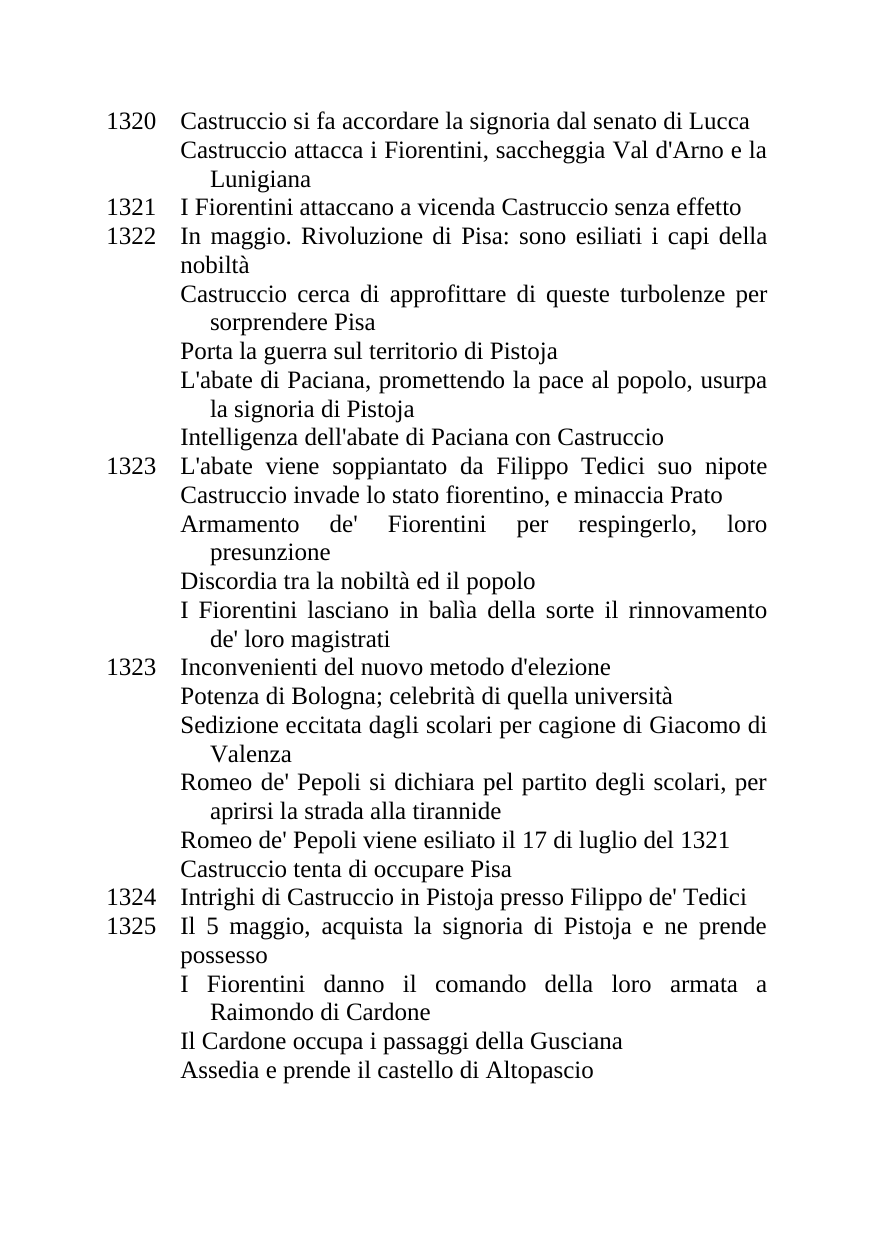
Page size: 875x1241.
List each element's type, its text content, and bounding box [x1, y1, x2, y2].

text 1323 Inconvenienti del nuovo metodo d'elezione [106, 652, 768, 681]
text 1325 Il 5 maggio, acquista la signoria di Pistoja e ne prende possesso [106, 911, 768, 969]
text 1324 Intrighi di Castruccio in Pistoja presso Filippo de' Tedici [106, 882, 768, 911]
text 1320 Castruccio si fa accordare la signoria dal senato di Lucca [106, 106, 768, 135]
text Castruccio attacca i Fiorentini, saccheggia Val d'Arno e la Lunigiana [180, 135, 768, 192]
text Castruccio cerca di approfittare di queste turbolenze per sorprendere Pisa [180, 279, 768, 336]
text Assedia e prende il castello di Altopascio [180, 1055, 768, 1084]
text L'abate di Paciana, promettendo la pace al popolo, usurpa la signoria di Pistoja [180, 365, 768, 422]
text Potenza di Bologna; celebrità di quella università [180, 681, 768, 710]
text Intelligenza dell'abate di Paciana con Castruccio [180, 422, 768, 451]
text Sedizione eccitata dagli scolari per cagione di Giacomo di Valenza [180, 710, 768, 767]
text Romeo de' Pepoli si dichiara pel partito degli scolari, per aprirsi la strada alla tirannide [180, 767, 768, 825]
text 1321 I Fiorentini attaccano a vicenda Castruccio senza effetto [106, 192, 768, 221]
text Discordia tra la nobiltà ed il popolo [180, 566, 768, 595]
text I Fiorentini danno il comando della loro armata a Raimondo di Cardone [180, 969, 768, 1026]
text Armamento de' Fiorentini per respingerlo, loro presunzione [180, 509, 768, 566]
text 1323 L'abate viene soppiantato da Filippo Tedici suo nipote Castruccio invade lo stato fiorentino, e minaccia Prato [106, 451, 768, 509]
text Porta la guerra sul territorio di Pistoja [180, 336, 768, 365]
text Il Cardone occupa i passaggi della Gusciana [180, 1026, 768, 1055]
text 1322 In maggio. Rivoluzione di Pisa: sono esiliati i capi della nobiltà [106, 221, 768, 279]
text Castruccio tenta di occupare Pisa [180, 854, 768, 882]
text I Fiorentini lasciano in balìa della sorte il rinnovamento de' loro magistrati [180, 595, 768, 652]
text Romeo de' Pepoli viene esiliato il 17 di luglio del 1321 [180, 825, 768, 854]
